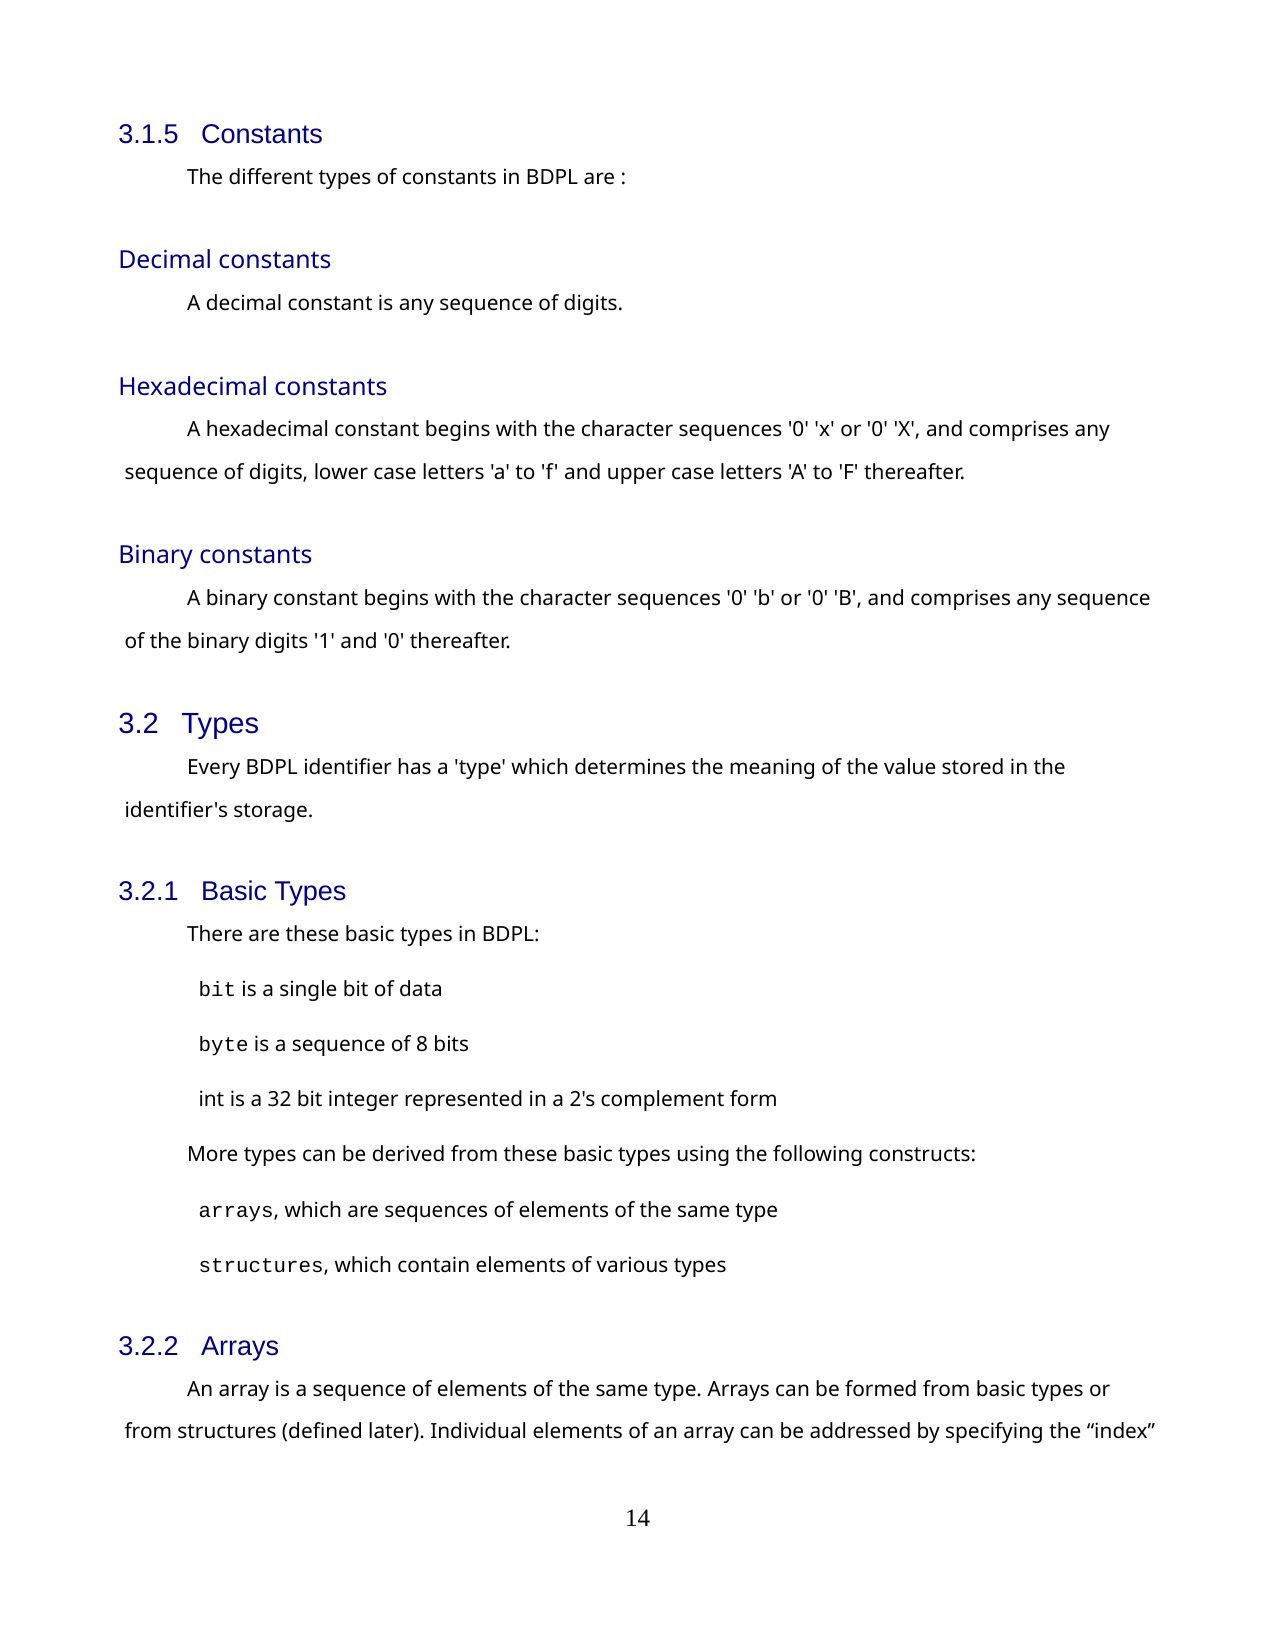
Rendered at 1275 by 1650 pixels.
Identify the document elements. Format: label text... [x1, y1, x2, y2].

text Every BDPL identifier has a 'type' which determines the meaning of the value stored in the identifier's storage. [124, 752, 1157, 823]
subtitle Arrays [118, 1330, 1157, 1362]
text The different types of constants in BDPL are : [124, 162, 1157, 190]
text A decimal constant is any sequence of digits. [124, 288, 1157, 317]
text structures, which contain elements of various types [124, 1250, 1157, 1278]
text arrays, which are sequences of elements of the same type [124, 1195, 1157, 1223]
text An array is a sequence of elements of the same type. Arrays can be formed from basic types or from structures (defined later). Individual elements of an array can be addressed by specifying the “index” [124, 1374, 1157, 1445]
subtitle Constants [118, 118, 1157, 149]
subtitle Binary constants [118, 537, 1157, 571]
text A hexadecimal constant begins with the character sequences '0' 'x' or '0' 'X', and comprises any sequence of digits, lower case letters 'a' to 'f' and upper case letters 'A' to 'F' thereafter. [124, 414, 1157, 486]
subtitle Types [118, 706, 1157, 740]
subtitle Basic Types [118, 875, 1157, 906]
text byte is a sequence of 8 bits [124, 1029, 1157, 1058]
text More types can be derived from these basic types using the following constructs: [124, 1139, 1157, 1168]
text int is a 32 bit integer represented in a 2's complement form [124, 1084, 1157, 1113]
subtitle Decimal constants [118, 242, 1157, 276]
subtitle Hexadecimal constants [118, 368, 1157, 402]
text A binary constant begins with the character sequences '0' 'b' or '0' 'B', and comprises any sequence of the binary digits '1' and '0' thereafter. [124, 583, 1157, 654]
text bit is a single bit of data [124, 974, 1157, 1002]
text There are these basic types in BDPL: [124, 919, 1157, 947]
